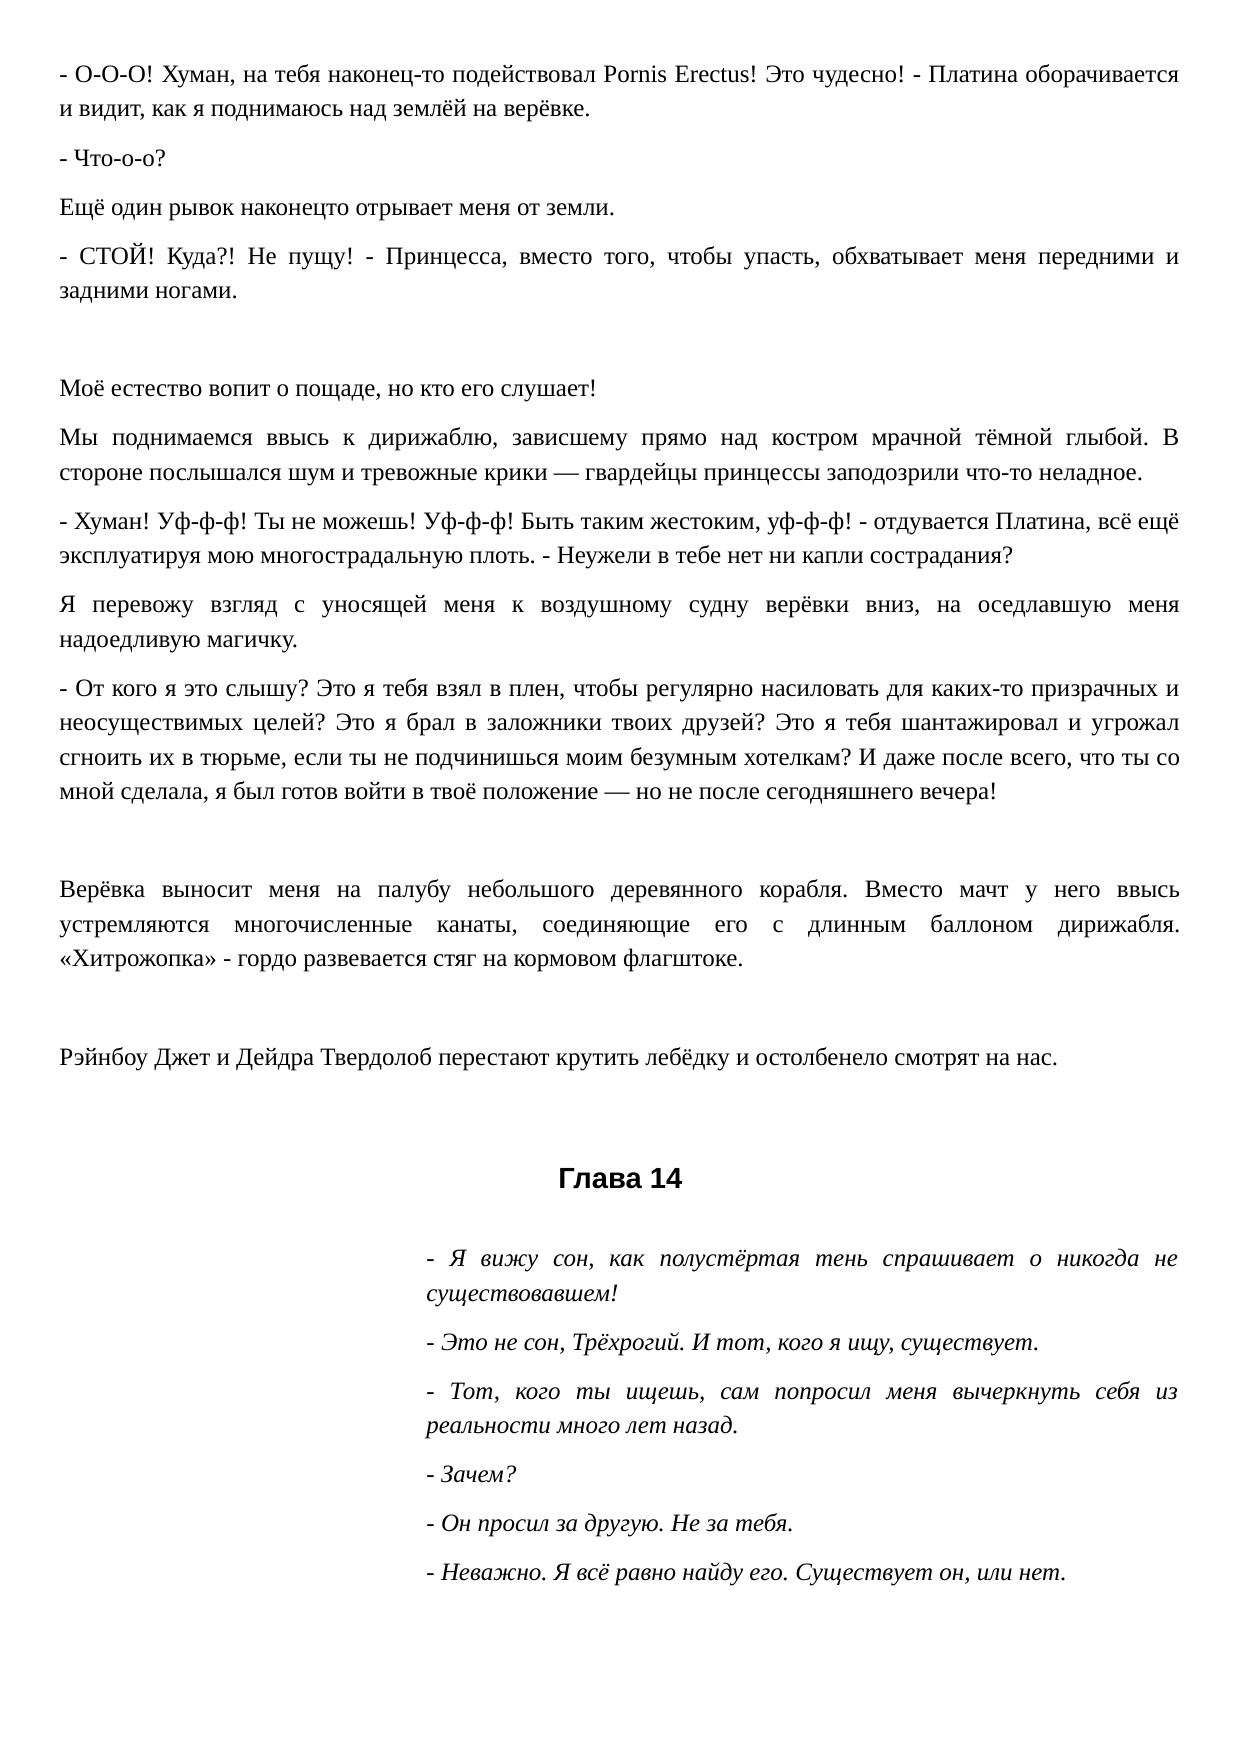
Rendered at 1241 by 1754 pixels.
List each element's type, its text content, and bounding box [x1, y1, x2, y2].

text - Это не сон, Трёхрогий. И тот, кого я ищу, существует. [426, 1327, 1181, 1356]
text Рэйнбоу Джет и Дейдра Твердолоб перестают крутить лебёдку и остолбенело смотрят на нас. [59, 1042, 1181, 1070]
text - Хуман! Уф-ф-ф! Ты не можешь! Уф-ф-ф! Быть таким жестоким, уф-ф-ф! - отдувается Платина, всё ещё эксплуатируя мою многострадальную плоть. - Неужели в тебе нет ни капли сострадания? [59, 506, 1181, 569]
text - Я вижу сон, как полустёртая тень спрашивает о никогда не существовавшем! [426, 1243, 1181, 1306]
text - Что-о-о? [59, 143, 1181, 171]
text - Он просил за другую. Не за тебя. [426, 1508, 1181, 1537]
text - О-О-О! Хуман, на тебя наконец-то подействовал Pornis Erectus! Это чудесно! - Платина оборачивается и видит, как я поднимаюсь над землёй на верёвке. [59, 59, 1181, 122]
text - Тот, кого ты ищешь, сам попросил меня вычеркнуть себя из реальности много лет назад. [426, 1376, 1181, 1439]
text Верёвка выносит меня на палубу небольшого деревянного корабля. Вместо мачт у него ввысь устремляются многочисленные канаты, соединяющие его с длинным баллоном дирижабля. «Хитрожопка» - гордо развевается стяг на кормовом флагштоке. [59, 874, 1181, 972]
text - Зачем? [426, 1459, 1181, 1488]
text Мы поднимаемся ввысь к дирижаблю, зависшему прямо над костром мрачной тёмной глыбой. В стороне послышался шум и тревожные крики — гвардейцы принцессы заподозрили что-то неладное. [59, 422, 1181, 486]
text Моё естество вопит о пощаде, но кто его слушает! [59, 373, 1181, 402]
text - Неважно. Я всё равно найду его. Существует он, или нет. [426, 1557, 1181, 1586]
text Ещё один рывок наконецто отрывает меня от земли. [59, 192, 1181, 220]
text - СТОЙ! Куда?! Не пущу! - Принцесса, вместо того, чтобы упасть, обхватывает меня передними и задними ногами. [59, 241, 1181, 304]
text Я перевожу взгляд с уносящей меня к воздушному судну верёвки вниз, на оседлавшую меня надоедливую магичку. [59, 589, 1181, 653]
text - От кого я это слышу? Это я тебя взял в плен, чтобы регулярно насиловать для каких-то призрачных и неосуществимых целей? Это я брал в заложники твоих друзей? Это я тебя шантажировал и угрожал сгноить их в тюрьме, если ты не подчинишься моим безумным хотелкам? И даже после всего, что ты со мной сделала, я был готов войти в твоё положение — но не после сегодняшнего вечера! [59, 673, 1181, 805]
subtitle Глава 14 [59, 1161, 1181, 1194]
